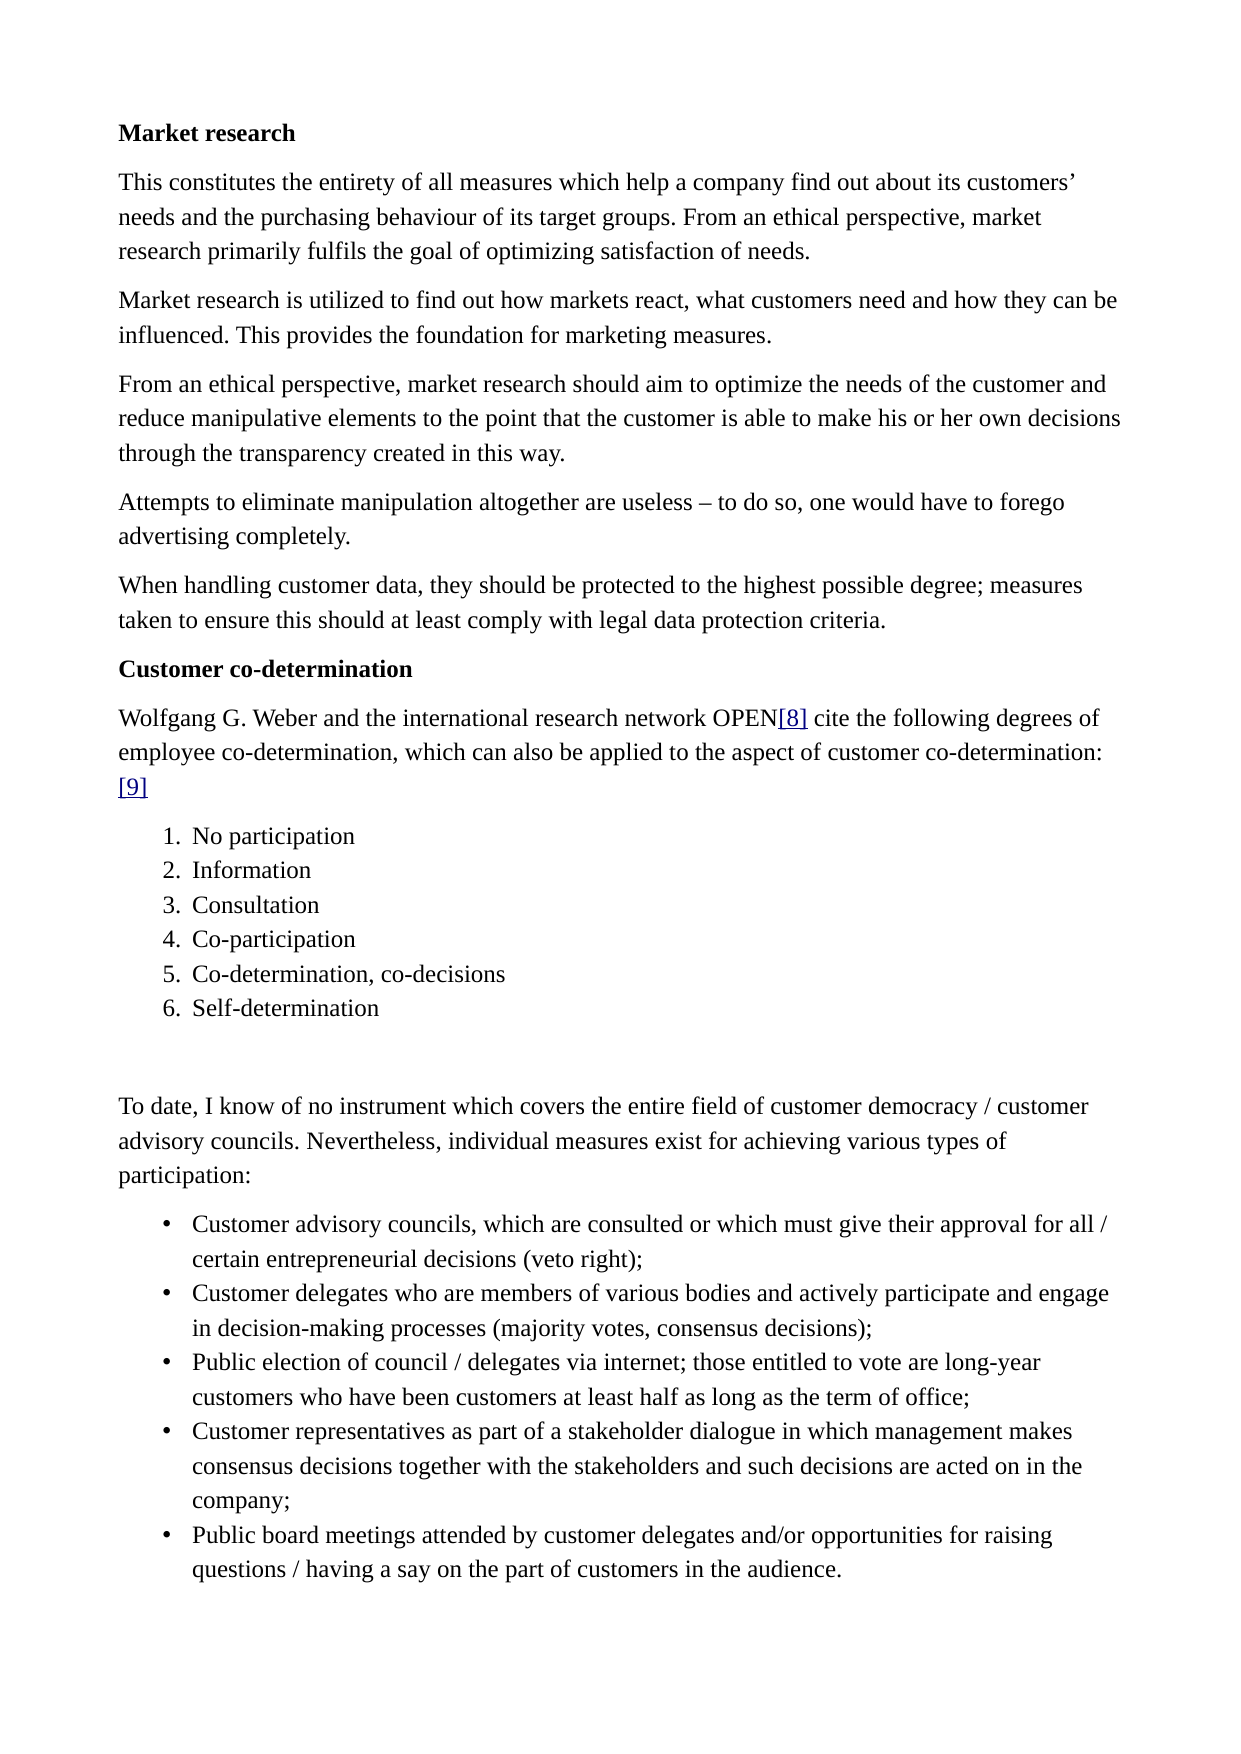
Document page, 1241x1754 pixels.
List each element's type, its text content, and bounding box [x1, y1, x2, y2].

text Market research [118, 118, 1122, 147]
list Public board meetings attended by customer delegates and/or opportunities for raising questions / having a say on the part of customers in the audience. [162, 1520, 1122, 1583]
text Customer co-determination [118, 654, 1122, 683]
text Attempts to eliminate manipulation altogether are useless – to do so, one would have to forego advertising completely. [118, 487, 1122, 550]
list Customer representatives as part of a stakeholder dialogue in which management makes consensus decisions together with the stakeholders and such decisions are acted on in the company; [162, 1416, 1122, 1514]
text From an ethical perspective, market research should aim to optimize the needs of the customer and reduce manipulative elements to the point that the customer is able to make his or her own decisions through the transparency created in this way. [118, 369, 1122, 466]
text This constitutes the entirety of all measures which help a company find out about its customers’ needs and the purchasing behaviour of its target groups. From an ethical perspective, market research primarily fulfils the goal of optimizing satisfaction of needs. [118, 167, 1122, 265]
list Customer delegates who are members of various bodies and actively participate and engage in decision-making processes (majority votes, consensus decisions); [162, 1278, 1122, 1342]
text Wolfgang G. Weber and the international research network OPEN[8] cite the following degrees of employee co-determination, which can also be applied to the aspect of customer co-determination:[9] [118, 703, 1122, 801]
list Co-participation [162, 924, 1122, 953]
text Market research is utilized to find out how markets react, what customers need and how they can be influenced. This provides the foundation for marketing measures. [118, 285, 1122, 348]
list Self-determination [162, 993, 1122, 1022]
list Public election of council / delegates via internet; those entitled to vote are long-year customers who have been customers at least half as long as the term of office; [162, 1347, 1122, 1411]
text When handling customer data, they should be protected to the highest possible degree; measures taken to ensure this should at least comply with legal data protection criteria. [118, 570, 1122, 633]
list Customer advisory councils, which are consulted or which must give their approval for all / certain entrepreneurial decisions (veto right); [162, 1209, 1122, 1273]
list Information [162, 855, 1122, 884]
list Consultation [162, 890, 1122, 919]
list Co-determination, co-decisions [162, 959, 1122, 988]
list No participation [162, 821, 1122, 850]
text To date, I know of no instrument which covers the entire field of customer democracy / customer advisory councils. Nevertheless, individual measures exist for achieving various types of participation: [118, 1091, 1122, 1189]
